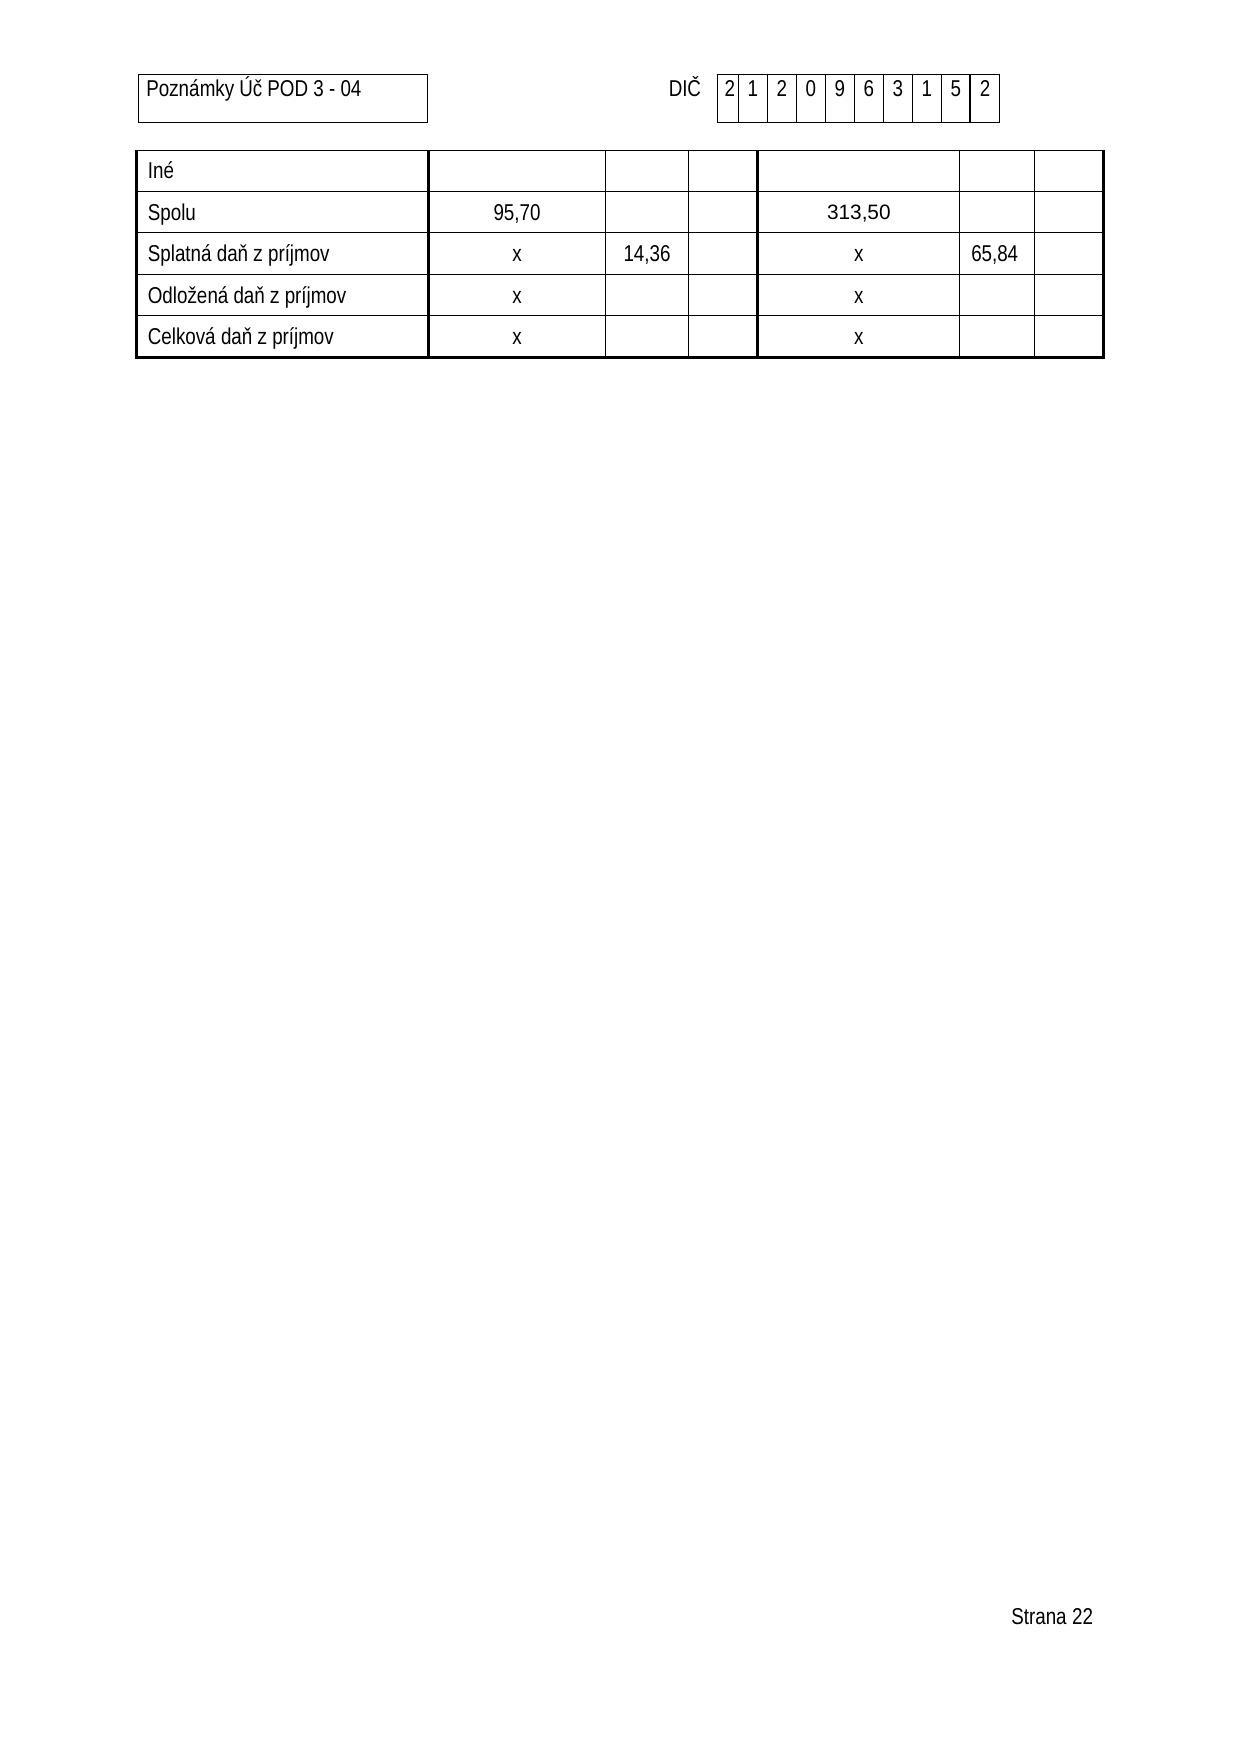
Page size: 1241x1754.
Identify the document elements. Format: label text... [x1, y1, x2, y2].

table_cell x [430, 316, 605, 356]
table_cell x [430, 233, 605, 273]
table_cell 14,36 [606, 233, 688, 273]
table_cell [689, 151, 756, 191]
table_cell [1035, 151, 1102, 191]
table_cell [960, 192, 1034, 232]
table_cell [430, 151, 605, 191]
table_cell [606, 275, 688, 315]
table_cell [606, 316, 688, 356]
table_cell x [759, 233, 959, 273]
table_cell Spolu [138, 192, 427, 232]
table_cell [960, 151, 1034, 191]
table_cell x [759, 275, 959, 315]
table_cell [1035, 233, 1102, 273]
table_cell Odložená daň z príjmov [138, 275, 427, 315]
table_cell [689, 233, 756, 273]
table_cell [606, 192, 688, 232]
table_cell [960, 316, 1034, 356]
table_cell [960, 275, 1034, 315]
table_cell Splatná daň z príjmov [138, 233, 427, 273]
table_cell Celková daň z príjmov [138, 316, 427, 356]
table_cell x [759, 316, 959, 356]
table_cell [689, 275, 756, 315]
table_cell [1035, 192, 1102, 232]
table_cell x [430, 275, 605, 315]
table_cell [689, 316, 756, 356]
table_cell [606, 151, 688, 191]
table_cell [1035, 275, 1102, 315]
table_cell [1035, 316, 1102, 356]
table_cell Iné [138, 151, 427, 191]
table_cell [689, 192, 756, 232]
table_cell [759, 151, 959, 191]
table_cell 95,70 [430, 192, 605, 232]
table_cell 313,50 [759, 192, 959, 232]
table_cell 65,84 [960, 233, 1034, 273]
